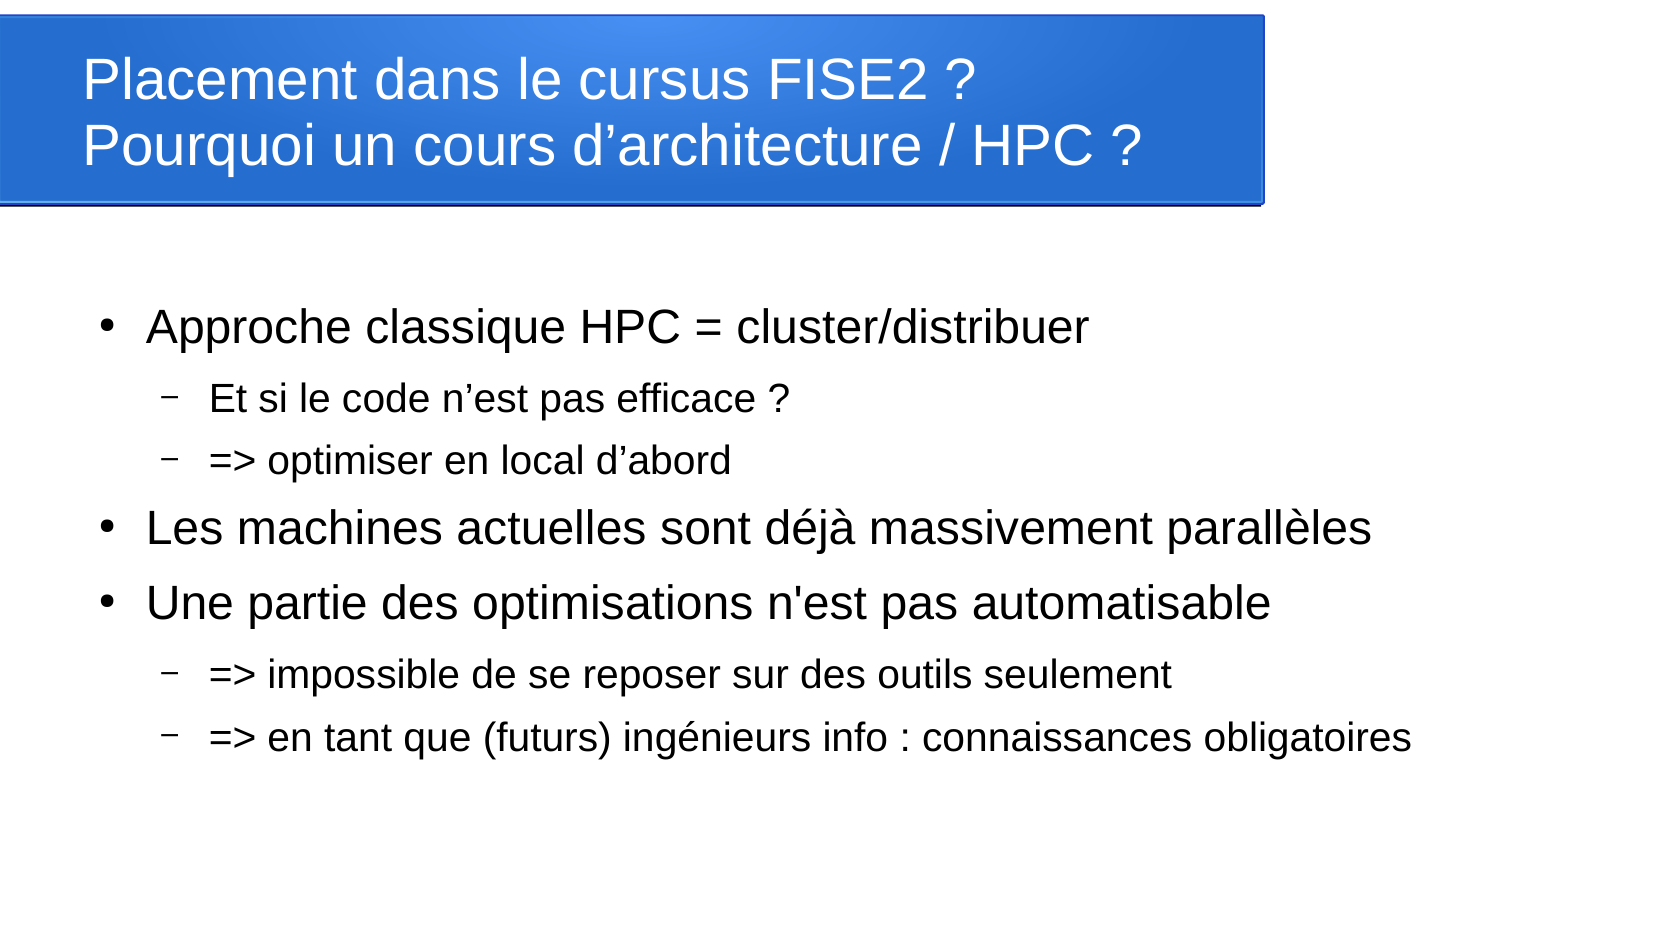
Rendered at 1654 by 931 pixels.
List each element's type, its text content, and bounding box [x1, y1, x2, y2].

list Approche classique HPC = cluster/distribuer Et si le code n’est pas efficace ? => optimiser en local d’abord Les machines actuelles sont déjà massivement parallèles Une partie des optimisations n'est pas automatisable => impossible de se reposer sur des outils seulement => en tant que (futurs) ingénieurs info : connaissances obligatoires [82, 224, 1571, 764]
title Placement dans le cursus FISE2 ? Pourquoi un cours d’architecture / HPC ? [82, 35, 1261, 189]
